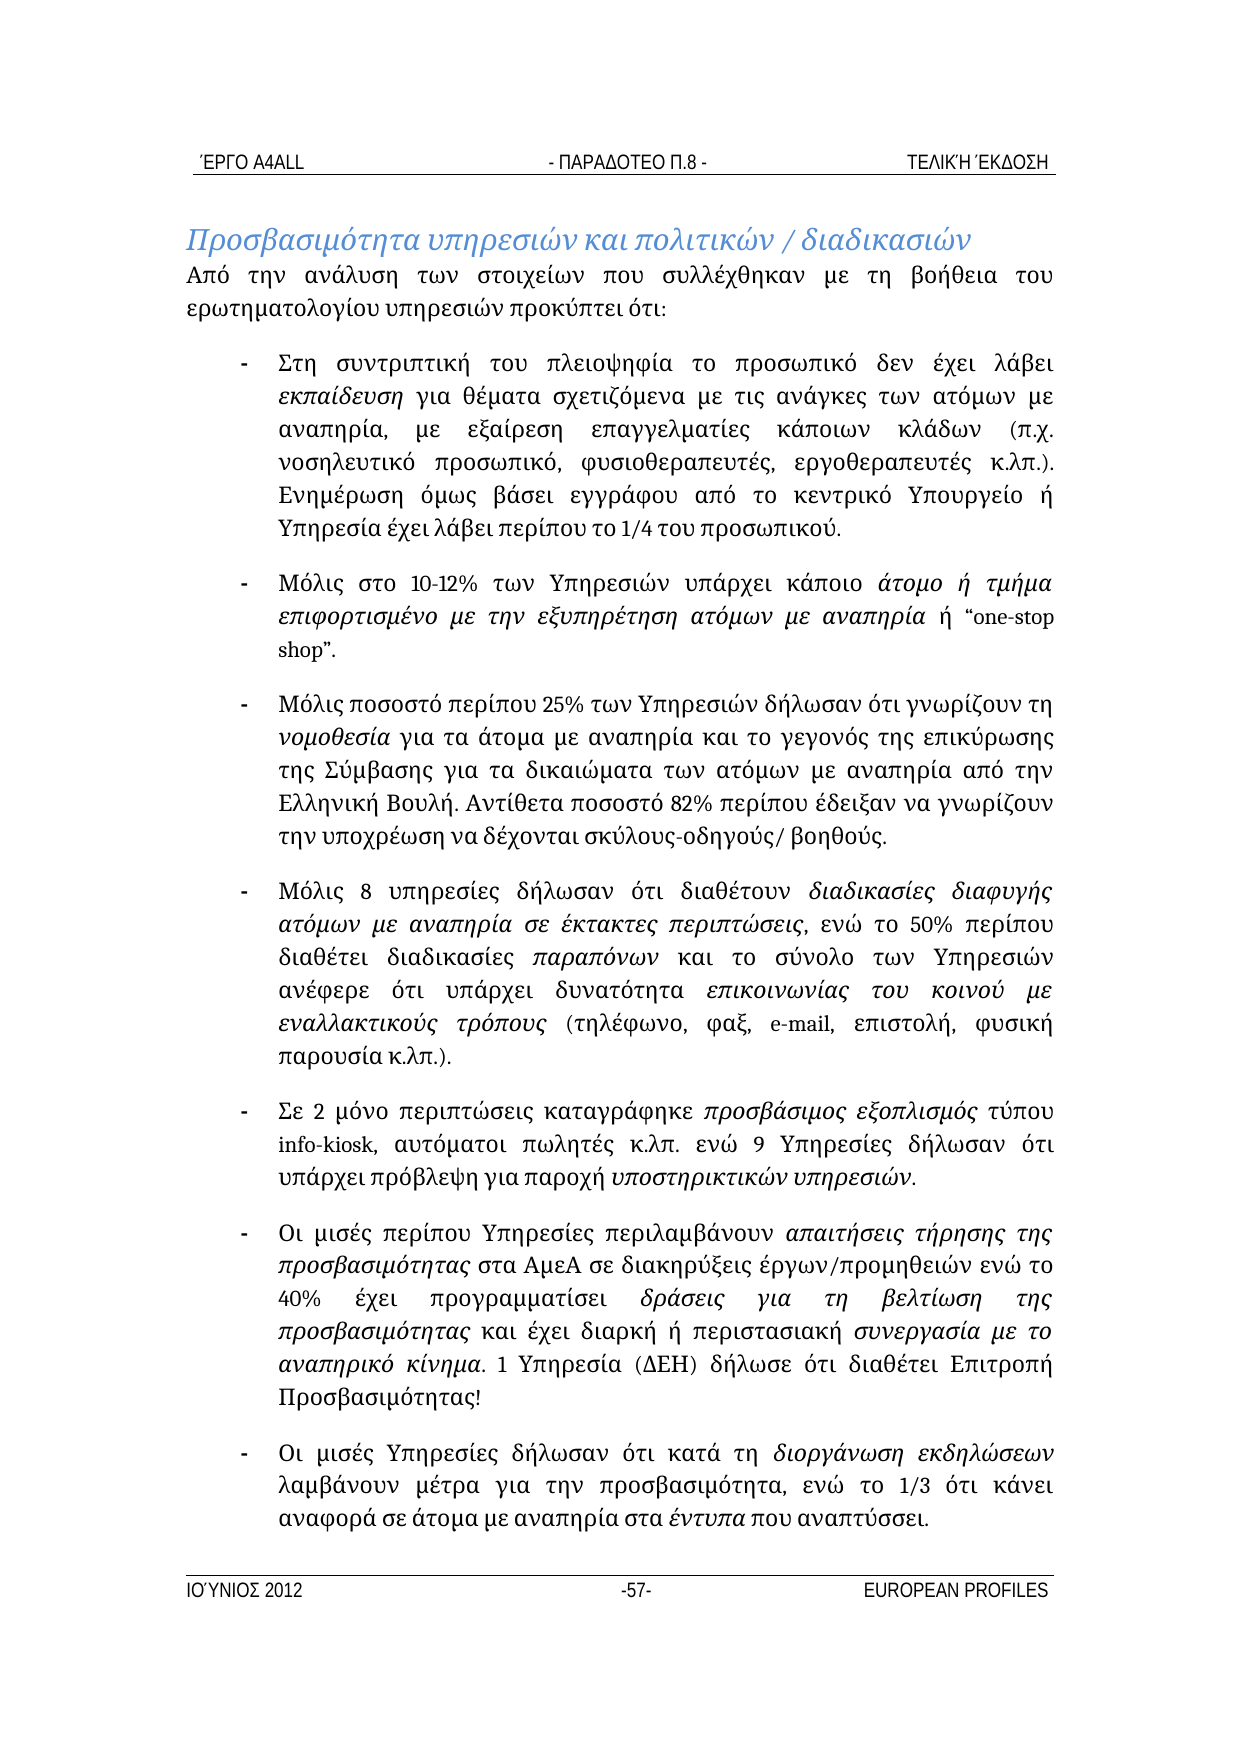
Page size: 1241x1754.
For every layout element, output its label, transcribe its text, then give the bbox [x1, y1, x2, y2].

list Στη συντριπτική του πλειοψηφία το προσωπικό δεν έχει λάβει εκπαίδευση για θέματα σχετιζόμενα με τις ανάγκες των ατόμων με αναπηρία, με εξαίρεση επαγγελματίες κάποιων κλάδων (π.χ. νοσηλευτικό προσωπικό, φυσιοθεραπευτές, εργοθεραπευτές κ.λπ.). Ενημέρωση όμως βάσει εγγράφου από το κεντρικό Υπουργείο ή Υπηρεσία έχει λάβει περίπου το 1/4 του προσωπικού. [241, 349, 1054, 542]
subtitle Προσβασιμότητα υπηρεσιών και πολιτικών / διαδικασιών [186, 224, 1054, 257]
text Από την ανάλυση των στοιχείων που συλλέχθηκαν με τη βοήθεια του ερωτηματολογίου υπηρεσιών προκύπτει ότι: [186, 262, 1054, 322]
list Οι μισές Υπηρεσίες δήλωσαν ότι κατά τη διοργάνωση εκδηλώσεων λαμβάνουν μέτρα για την προσβασιμότητα, ενώ το 1/3 ότι κάνει αναφορά σε άτομα με αναπηρία στα έντυπα που αναπτύσσει. [241, 1439, 1054, 1533]
list Οι μισές περίπου Υπηρεσίες περιλαμβάνουν απαιτήσεις τήρησης της προσβασιμότητας στα ΑμεΑ σε διακηρύξεις έργων/προμηθειών ενώ το 40% έχει προγραμματίσει δράσεις για τη βελτίωση της προσβασιμότητας και έχει διαρκή ή περιστασιακή συνεργασία με το αναπηρικό κίνημα. 1 Υπηρεσία (ΔΕΗ) δήλωσε ότι διαθέτει Επιτροπή Προσβασιμότητας! [241, 1219, 1054, 1411]
list Μόλις ποσοστό περίπου 25% των Υπηρεσιών δήλωσαν ότι γνωρίζουν τη νομοθεσία για τα άτομα με αναπηρία και το γεγονός της επικύρωσης της Σύμβασης για τα δικαιώματα των ατόμων με αναπηρία από την Ελληνική Βουλή. Αντίθετα ποσοστό 82% περίπου έδειξαν να γνωρίζουν την υποχρέωση να δέχονται σκύλους-οδηγούς/ βοηθούς. [241, 690, 1054, 850]
list Σε 2 μόνο περιπτώσεις καταγράφηκε προσβάσιμος εξοπλισμός τύπου info-kiosk, αυτόματοι πωλητές κ.λπ. ενώ 9 Υπηρεσίες δήλωσαν ότι υπάρχει πρόβλεψη για παροχή υποστηρικτικών υπηρεσιών. [241, 1097, 1054, 1191]
list Μόλις 8 υπηρεσίες δήλωσαν ότι διαθέτουν διαδικασίες διαφυγής ατόμων με αναπηρία σε έκτακτες περιπτώσεις, ενώ το 50% περίπου διαθέτει διαδικασίες παραπόνων και το σύνολο των Υπηρεσιών ανέφερε ότι υπάρχει δυνατότητα επικοινωνίας του κοινού με εναλλακτικούς τρόπους (τηλέφωνο, φαξ, e-mail, επιστολή, φυσική παρουσία κ.λπ.). [241, 877, 1054, 1070]
list Μόλις στο 10-12% των Υπηρεσιών υπάρχει κάποιο άτομο ή τμήμα επιφορτισμένο με την εξυπηρέτηση ατόμων με αναπηρία ή “one-stop shop”. [241, 569, 1054, 663]
